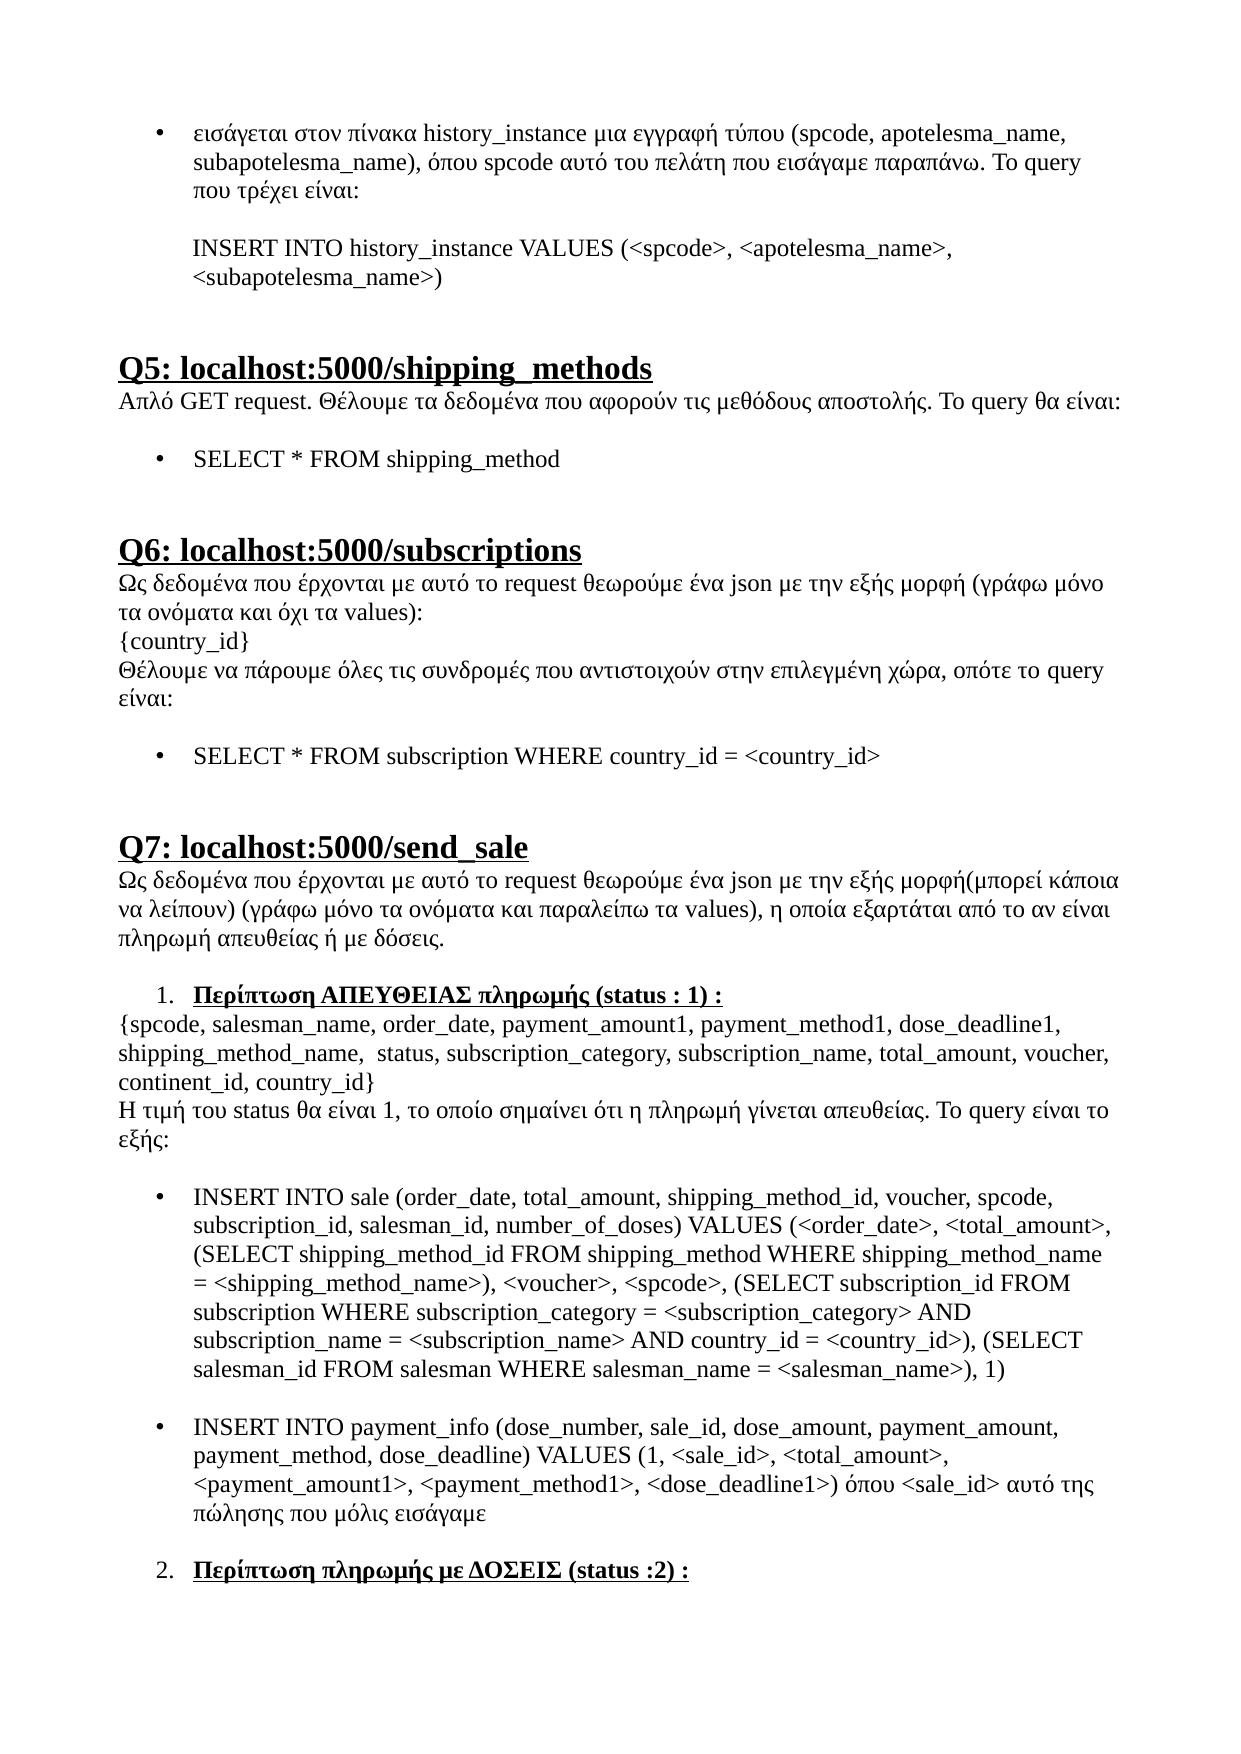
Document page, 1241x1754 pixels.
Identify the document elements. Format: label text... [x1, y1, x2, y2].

text {spcode, salesman_name, order_date, payment_amount1, payment_method1, dose_deadline1, shipping_method_name, status, subscription_category, subscription_name, total_amount, voucher, continent_id, country_id} [118, 1009, 1122, 1096]
text Q6: localhost:5000/subscriptions [118, 530, 1122, 568]
list SELECT * FROM subscription WHERE country_id = <country_id> [156, 741, 1122, 770]
text Q5: localhost:5000/shipping_methods [118, 348, 1122, 386]
list INSERT INTO sale (order_date, total_amount, shipping_method_id, voucher, spcode, subscription_id, salesman_id, number_of_doses) VALUES (<order_date>, <total_amount>, (SELECT shipping_method_id FROM shipping_method WHERE shipping_method_name = <shipping_method_name>), <voucher>, <spcode>, (SELECT subscription_id FROM subscription WHERE subscription_category = <subscription_category> AND subscription_name = <subscription_name> AND country_id = <country_id>), (SELECT salesman_id FROM salesman WHERE salesman_name = <salesman_name>), 1) [156, 1182, 1122, 1383]
text Q7: localhost:5000/send_sale [118, 827, 1122, 866]
list Περίπτωση ΑΠΕΥΘΕΙΑΣ πληρωμής (status : 1) : [156, 981, 1122, 1009]
list Περίπτωση πληρωμής με ΔΟΣΕΙΣ (status :2) : [156, 1556, 1122, 1584]
text Απλό GET request. Θέλουμε τα δεδομένα που αφορούν τις μεθόδους αποστολής. Το query θα είναι: [118, 386, 1122, 415]
text Ως δεδομένα που έρχονται με αυτό το request θεωρούμε ένα json με την εξής μορφή (γράφω μόνο τα ονόματα και όχι τα values): [118, 568, 1122, 626]
text Ως δεδομένα που έρχονται με αυτό το request θεωρούμε ένα json με την εξής μορφή(μπορεί κάποια να λείπουν) (γράφω μόνο τα ονόματα και παραλείπω τα values), η οποία εξαρτάται από το αν είναι πληρωμή απευθείας ή με δόσεις. [118, 866, 1122, 952]
text INSERT INTO history_instance VALUES (<spcode>, <apotelesma_name>, <subapotelesma_name>) [118, 233, 1122, 291]
text Θέλουμε να πάρουμε όλες τις συνδρομές που αντιστοιχούν στην επιλεγμένη χώρα, οπότε το query είναι: [118, 655, 1122, 712]
text Η τιμή του status θα είναι 1, το οποίο σημαίνει ότι η πληρωμή γίνεται απευθείας. Το query είναι το εξής: [118, 1096, 1122, 1153]
list SELECT * FROM shipping_method [156, 444, 1122, 473]
list INSERT INTO payment_info (dose_number, sale_id, dose_amount, payment_amount, payment_method, dose_deadline) VALUES (1, <sale_id>, <total_amount>, <payment_amount1>, <payment_method1>, <dose_deadline1>) όπου <sale_id> αυτό της πώλησης που μόλις εισάγαμε [156, 1412, 1122, 1527]
text {country_id} [118, 626, 1122, 655]
list εισάγεται στον πίνακα history_instance μια εγγραφή τύπου (spcode, apotelesma_name, subapotelesma_name), όπου spcode αυτό του πελάτη που εισάγαμε παραπάνω. Το query που τρέχει είναι: [156, 118, 1122, 204]
